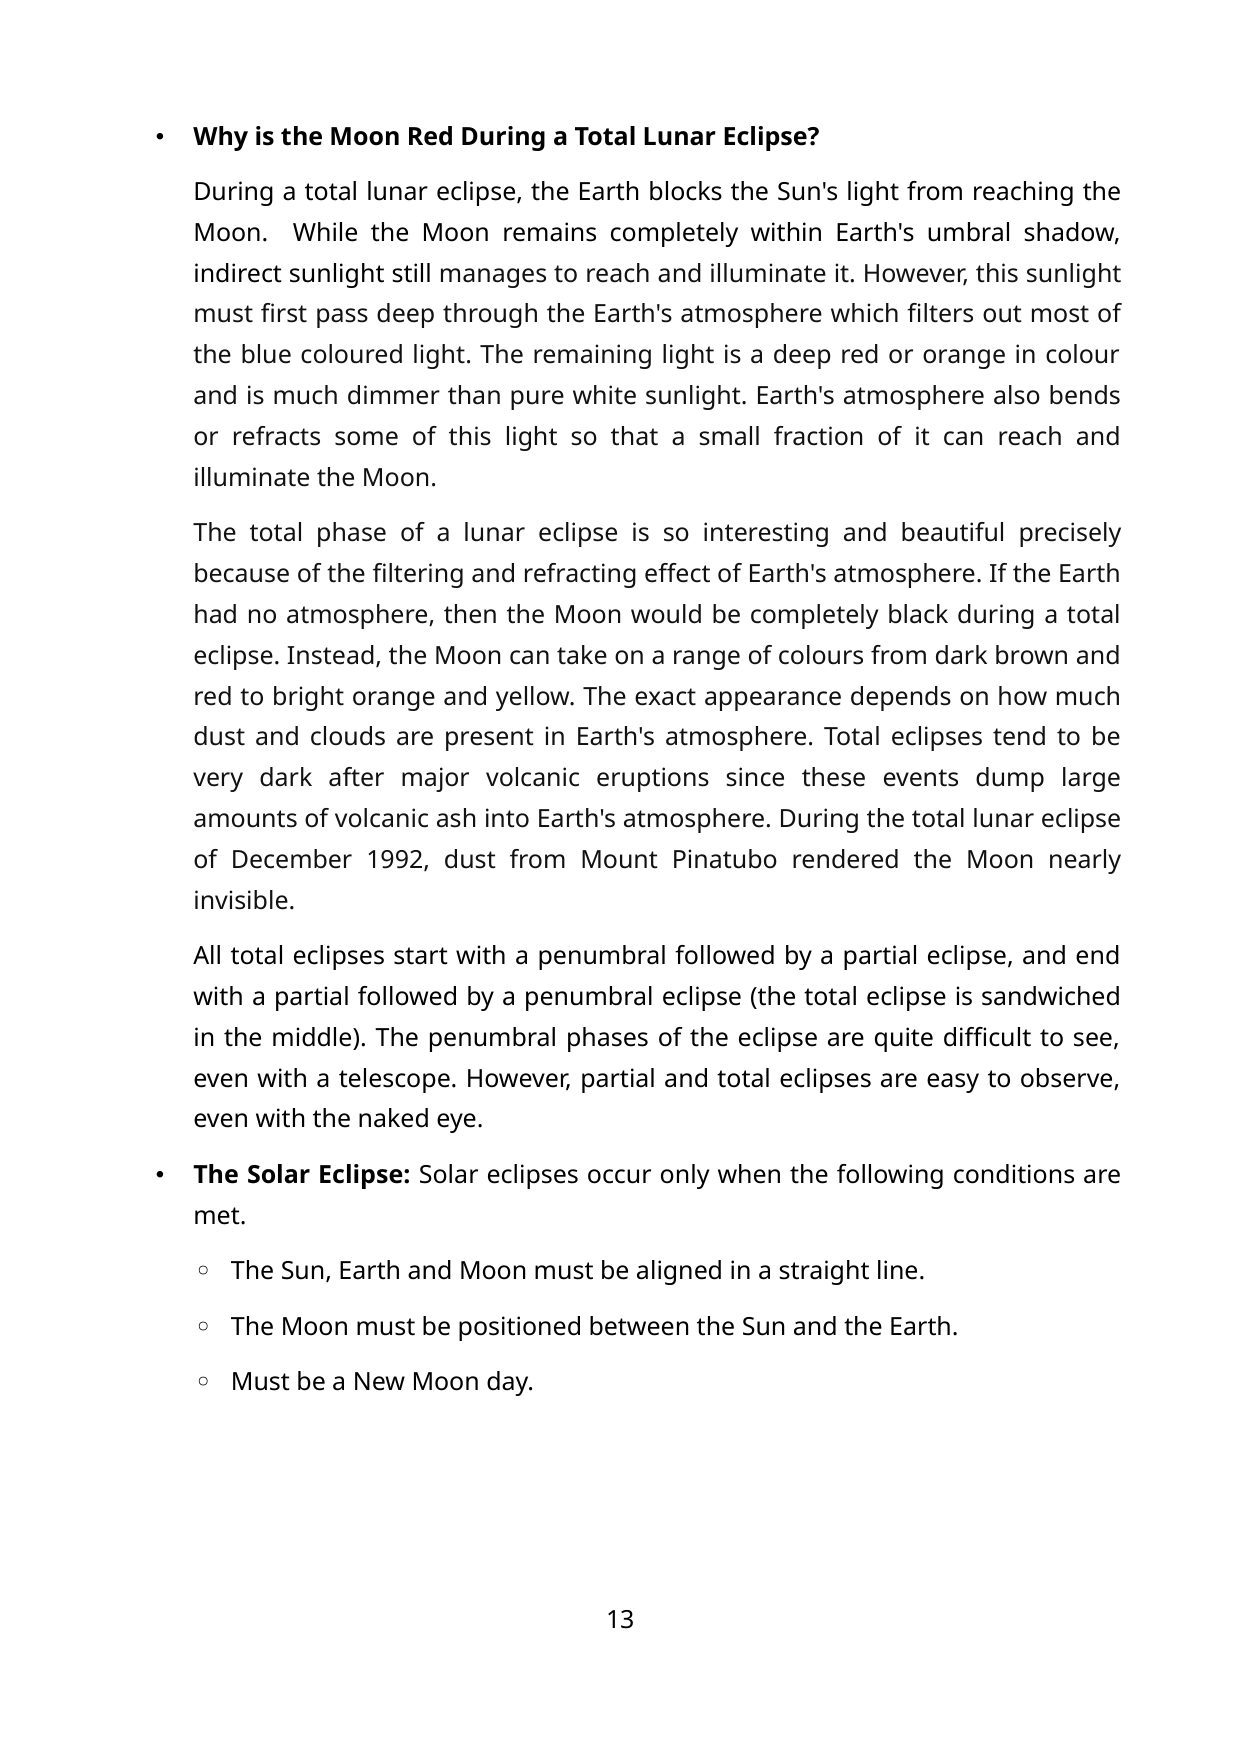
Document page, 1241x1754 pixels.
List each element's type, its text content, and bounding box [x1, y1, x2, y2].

list The total phase of a lunar eclipse is so interesting and beautiful precisely because of the filtering and refracting effect of Earth's atmosphere. If the Earth had no atmosphere, then the Moon would be completely black during a total eclipse. Instead, the Moon can take on a range of colours from dark brown and red to bright orange and yellow. The exact appearance depends on how much dust and clouds are present in Earth's atmosphere. Total eclipses tend to be very dark after major volcanic eruptions since these events dump large amounts of volcanic ash into Earth's atmosphere. During the total lunar eclipse of December 1992, dust from Mount Pinatubo rendered the Moon nearly invisible. [156, 515, 1122, 916]
list The Moon must be positioned between the Sun and the Earth. [193, 1308, 1122, 1342]
list The Solar Eclipse: Solar eclipses occur only when the following conditions are met. [156, 1156, 1122, 1231]
list During a total lunar eclipse, the Earth blocks the Sun's light from reaching the Moon. While the Moon remains completely within Earth's umbral shadow, indirect sunlight still manages to reach and illuminate it. However, this sunlight must first pass deep through the Earth's atmosphere which filters out most of the blue coloured light. The remaining light is a deep red or orange in colour and is much dimmer than pure white sunlight. Earth's atmosphere also bends or refracts some of this light so that a small fraction of it can reach and illuminate the Moon. [156, 173, 1122, 493]
list The Sun, Earth and Moon must be aligned in a straight line. [193, 1253, 1122, 1287]
list Must be a New Moon day. [193, 1363, 1122, 1398]
list Why is the Moon Red During a Total Lunar Eclipse? [156, 118, 1122, 152]
list All total eclipses start with a penumbral followed by a partial eclipse, and end with a partial followed by a penumbral eclipse (the total eclipse is sandwiched in the middle). The penumbral phases of the eclipse are quite difficult to see, even with a telescope. However, partial and total eclipses are easy to observe, even with the naked eye. [156, 938, 1122, 1135]
